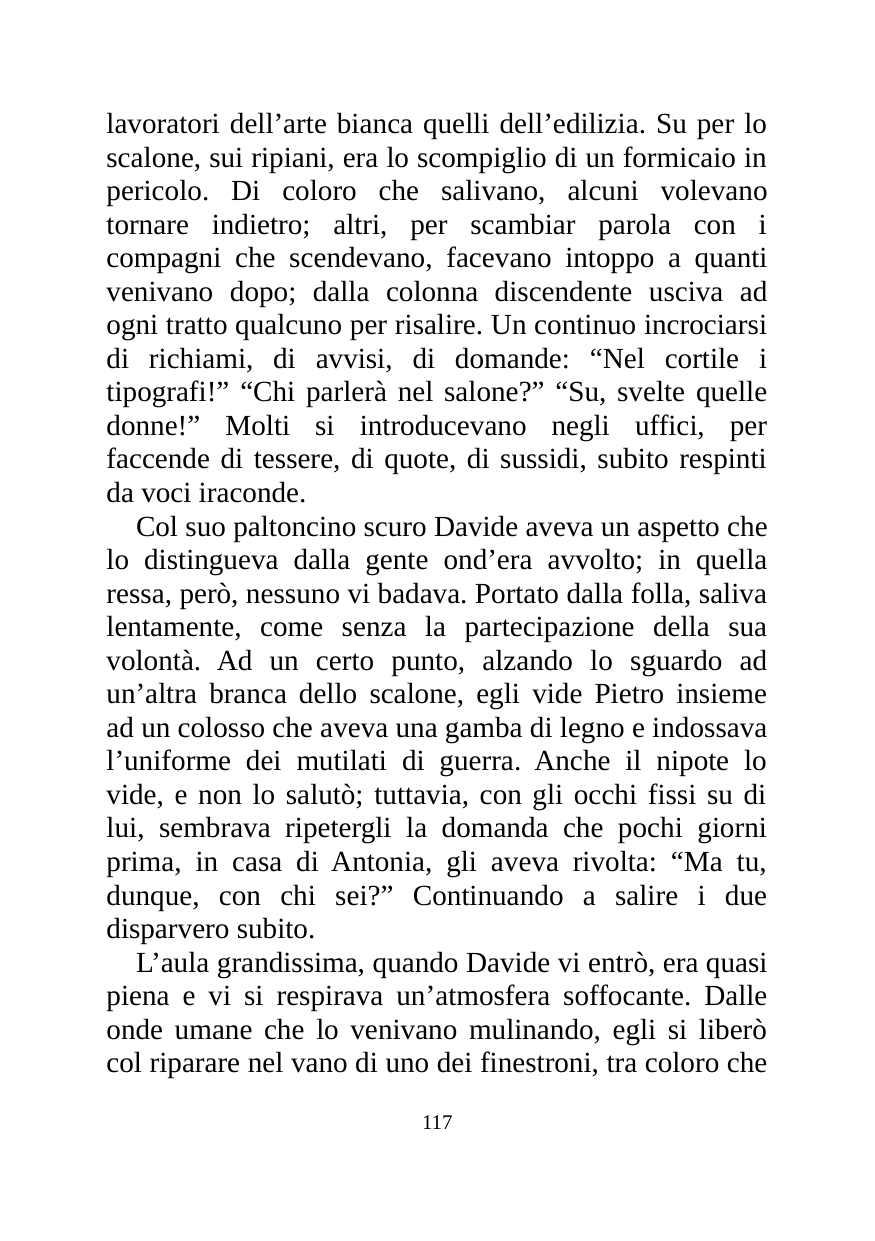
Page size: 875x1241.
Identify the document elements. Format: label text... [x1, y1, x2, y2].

text L’aula grandissima, quando Davide vi entrò, era quasi piena e vi si respirava un’atmosfera soffocante. Dalle onde umane che lo venivano mulinando, egli si liberò col riparare nel vano di uno dei finestroni, tra coloro che [106, 945, 768, 1079]
text lavoratori dell’arte bianca quelli dell’edilizia. Su per lo scalone, sui ripiani, era lo scompiglio di un formicaio in pericolo. Di coloro che salivano, alcuni volevano tornare indietro; altri, per scambiar parola con i compagni che scendevano, facevano intoppo a quanti venivano dopo; dalla colonna discendente usciva ad ogni tratto qualcuno per risalire. Un continuo incrociarsi di richiami, di avvisi, di domande: “Nel cortile i tipografi!” “Chi parlerà nel salone?” “Su, svelte quelle donne!” Molti si introducevano negli uffici, per faccende di tessere, di quote, di sussidi, subito respinti da voci iraconde. [106, 106, 768, 509]
text Col suo paltoncino scuro Davide aveva un aspetto che lo distingueva dalla gente ond’era avvolto; in quella ressa, però, nessuno vi badava. Portato dalla folla, saliva lentamente, come senza la partecipazione della sua volontà. Ad un certo punto, alzando lo sguardo ad un’altra branca dello scalone, egli vide Pietro insieme ad un colosso che aveva una gamba di legno e indossava l’uniforme dei mutilati di guerra. Anche il nipote lo vide, e non lo salutò; tuttavia, con gli occhi fissi su di lui, sembrava ripetergli la domanda che pochi giorni prima, in casa di Antonia, gli aveva rivolta: “Ma tu, dunque, con chi sei?” Continuando a salire i due disparvero subito. [106, 509, 768, 945]
